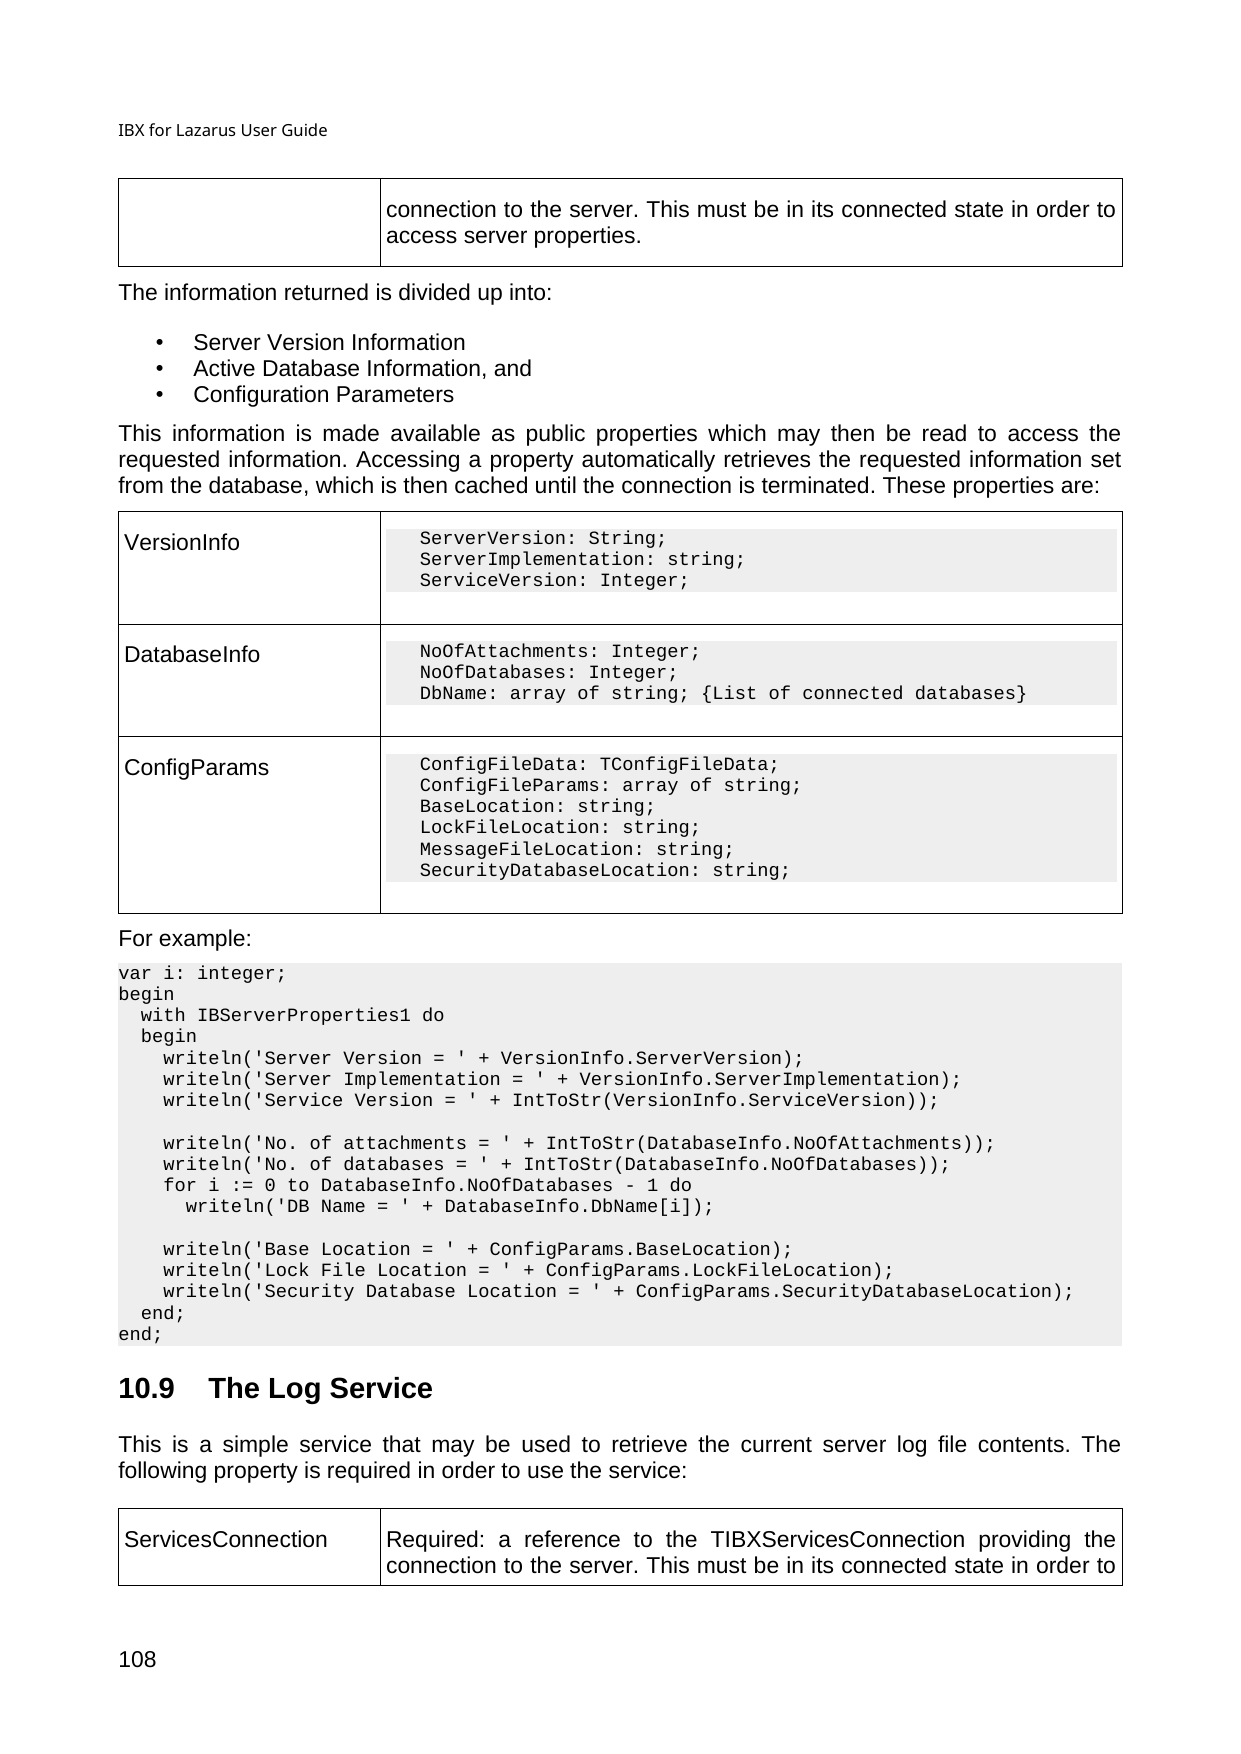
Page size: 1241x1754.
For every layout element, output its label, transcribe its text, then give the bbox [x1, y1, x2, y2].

text writeln('Server Version = ' + VersionInfo.ServerVersion); [118, 1048, 1122, 1070]
text writeln('Security Database Location = ' + ConfigParams.SecurityDatabaseLocation); [118, 1282, 1122, 1303]
text This information is made available as public properties which may then be read to access the requested information. Accessing a property automatically retrieves the requested information set from the database, which is then cached until the connection is terminated. These properties are: [118, 420, 1122, 499]
table_cell DatabaseInfo [119, 625, 380, 736]
text var i: integer; [118, 963, 1122, 985]
text begin [118, 985, 1122, 1006]
text This is a simple service that may be used to retrieve the current server log file contents. The following property is required in order to use the service: [118, 1431, 1122, 1483]
text writeln('Base Location = ' + ConfigParams.BaseLocation); [118, 1240, 1122, 1261]
list Active Database Information, and [156, 355, 1122, 381]
text writeln('No. of databases = ' + IntToStr(DatabaseInfo.NoOfDatabases)); [118, 1155, 1122, 1176]
list Configuration Parameters [156, 381, 1122, 408]
subtitle The Log Service [118, 1371, 1122, 1405]
table_header VersionInfo [119, 512, 380, 624]
list Server Version Information [156, 329, 1122, 355]
text end; [118, 1325, 1122, 1346]
text For example: [118, 925, 1122, 951]
table_cell NoOfAttachments: Integer; NoOfDatabases: Integer; DbName: array of string; {List of connected databases} [381, 625, 1122, 736]
table_cell ConfigFileData: TConfigFileData; ConfigFileParams: array of string; BaseLocation: string; LockFileLocation: string; MessageFileLocation: string; SecurityDatabaseLocation: string; [381, 737, 1122, 913]
text writeln('DB Name = ' + DatabaseInfo.DbName[i]); [118, 1197, 1122, 1218]
table_header ServerVersion: String; ServerImplementation: string; ServiceVersion: Integer; [381, 512, 1122, 624]
text begin [118, 1027, 1122, 1048]
table_cell ConfigParams [119, 737, 380, 913]
table_header connection to the server. This must be in its connected state in order to access server properties. [381, 179, 1122, 266]
table_header Required: a reference to the TIBXServicesConnection providing the connection to the server. This must be in its connected state in order to [381, 1509, 1122, 1584]
text writeln('Lock File Location = ' + ConfigParams.LockFileLocation); [118, 1261, 1122, 1282]
text The information returned is divided up into: [118, 278, 1122, 305]
table_header ServicesConnection [119, 1509, 380, 1584]
text end; [118, 1303, 1122, 1325]
text for i := 0 to DatabaseInfo.NoOfDatabases - 1 do [118, 1176, 1122, 1197]
table_header [119, 179, 380, 266]
text writeln('No. of attachments = ' + IntToStr(DatabaseInfo.NoOfAttachments)); [118, 1133, 1122, 1155]
text with IBServerProperties1 do [118, 1006, 1122, 1027]
text writeln('Service Version = ' + IntToStr(VersionInfo.ServiceVersion)); [118, 1091, 1122, 1112]
text writeln('Server Implementation = ' + VersionInfo.ServerImplementation); [118, 1070, 1122, 1091]
